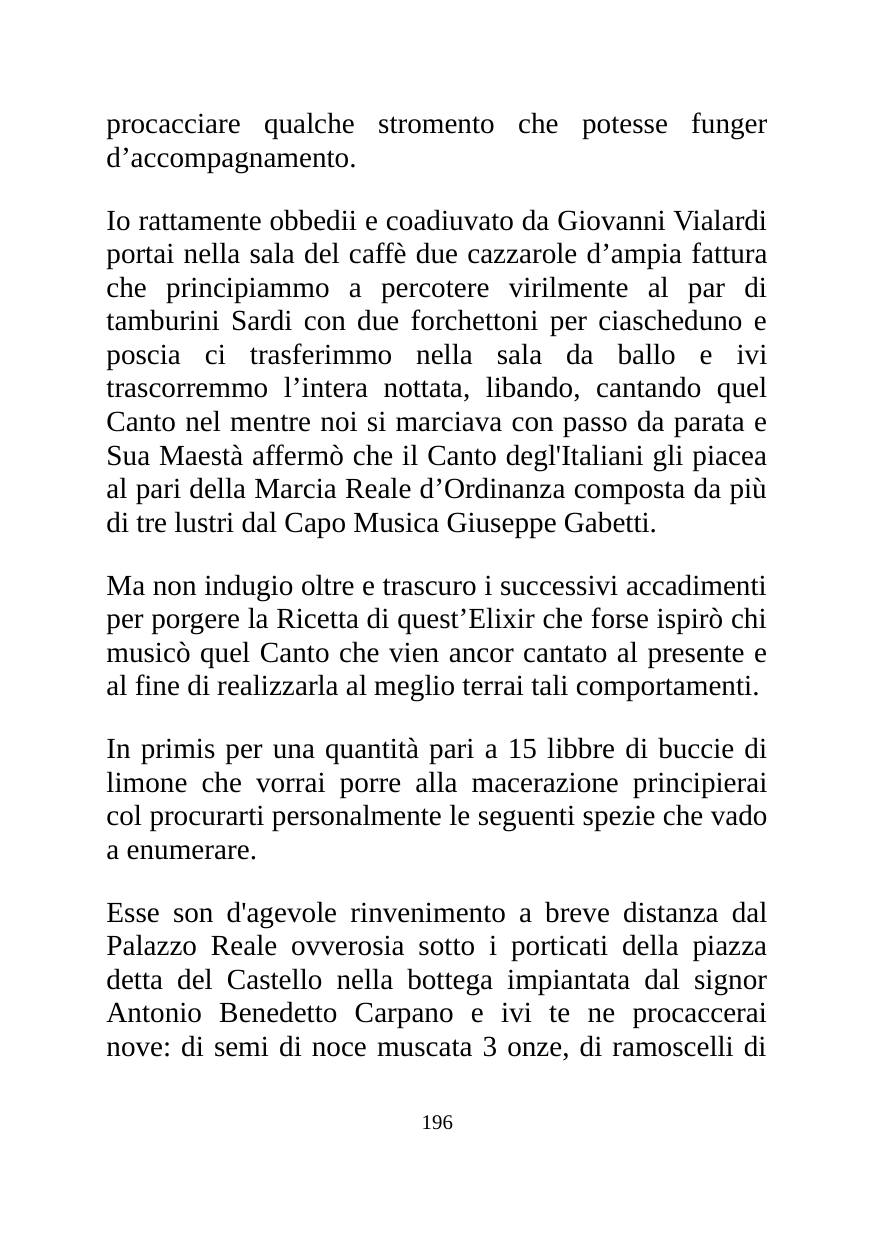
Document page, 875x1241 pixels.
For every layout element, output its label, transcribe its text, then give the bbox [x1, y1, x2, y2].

text procacciare qualche stromento che potesse funger d’accompagnamento. [106, 106, 768, 173]
text Esse son d'agevole rinvenimento a breve distanza dal Palazzo Reale ovverosia sotto i porticati della piazza detta del Castello nella bottega impiantata dal signor Antonio Benedetto Carpano e ivi te ne procaccerai nove: di semi di noce muscata 3 onze, di ramoscelli di [106, 895, 768, 1063]
text Ma non indugio oltre e trascuro i successivi accadimenti per porgere la Ricetta di quest’Elixir che forse ispirò chi musicò quel Canto che vien ancor cantato al presente e al fine di realizzarla al meglio terrai tali comportamenti. [106, 568, 768, 702]
text In primis per una quantità pari a 15 libbre di buccie di limone che vorrai porre alla macerazione principierai col procurarti personalmente le seguenti spezie che vado a enumerare. [106, 731, 768, 866]
text Io rattamente obbedii e coadiuvato da Giovanni Vialardi portai nella sala del caffè due cazzarole d’ampia fattura che principiammo a percotere virilmente al par di tamburini Sardi con due forchettoni per ciascheduno e poscia ci trasferimmo nella sala da ballo e ivi trascorremmo l’intera nottata, libando, cantando quel Canto nel mentre noi si marciava con passo da parata e Sua Maestà affermò che il Canto degl'Italiani gli piacea al pari della Marcia Reale d’Ordinanza composta da più di tre lustri dal Capo Musica Giuseppe Gabetti. [106, 203, 768, 538]
